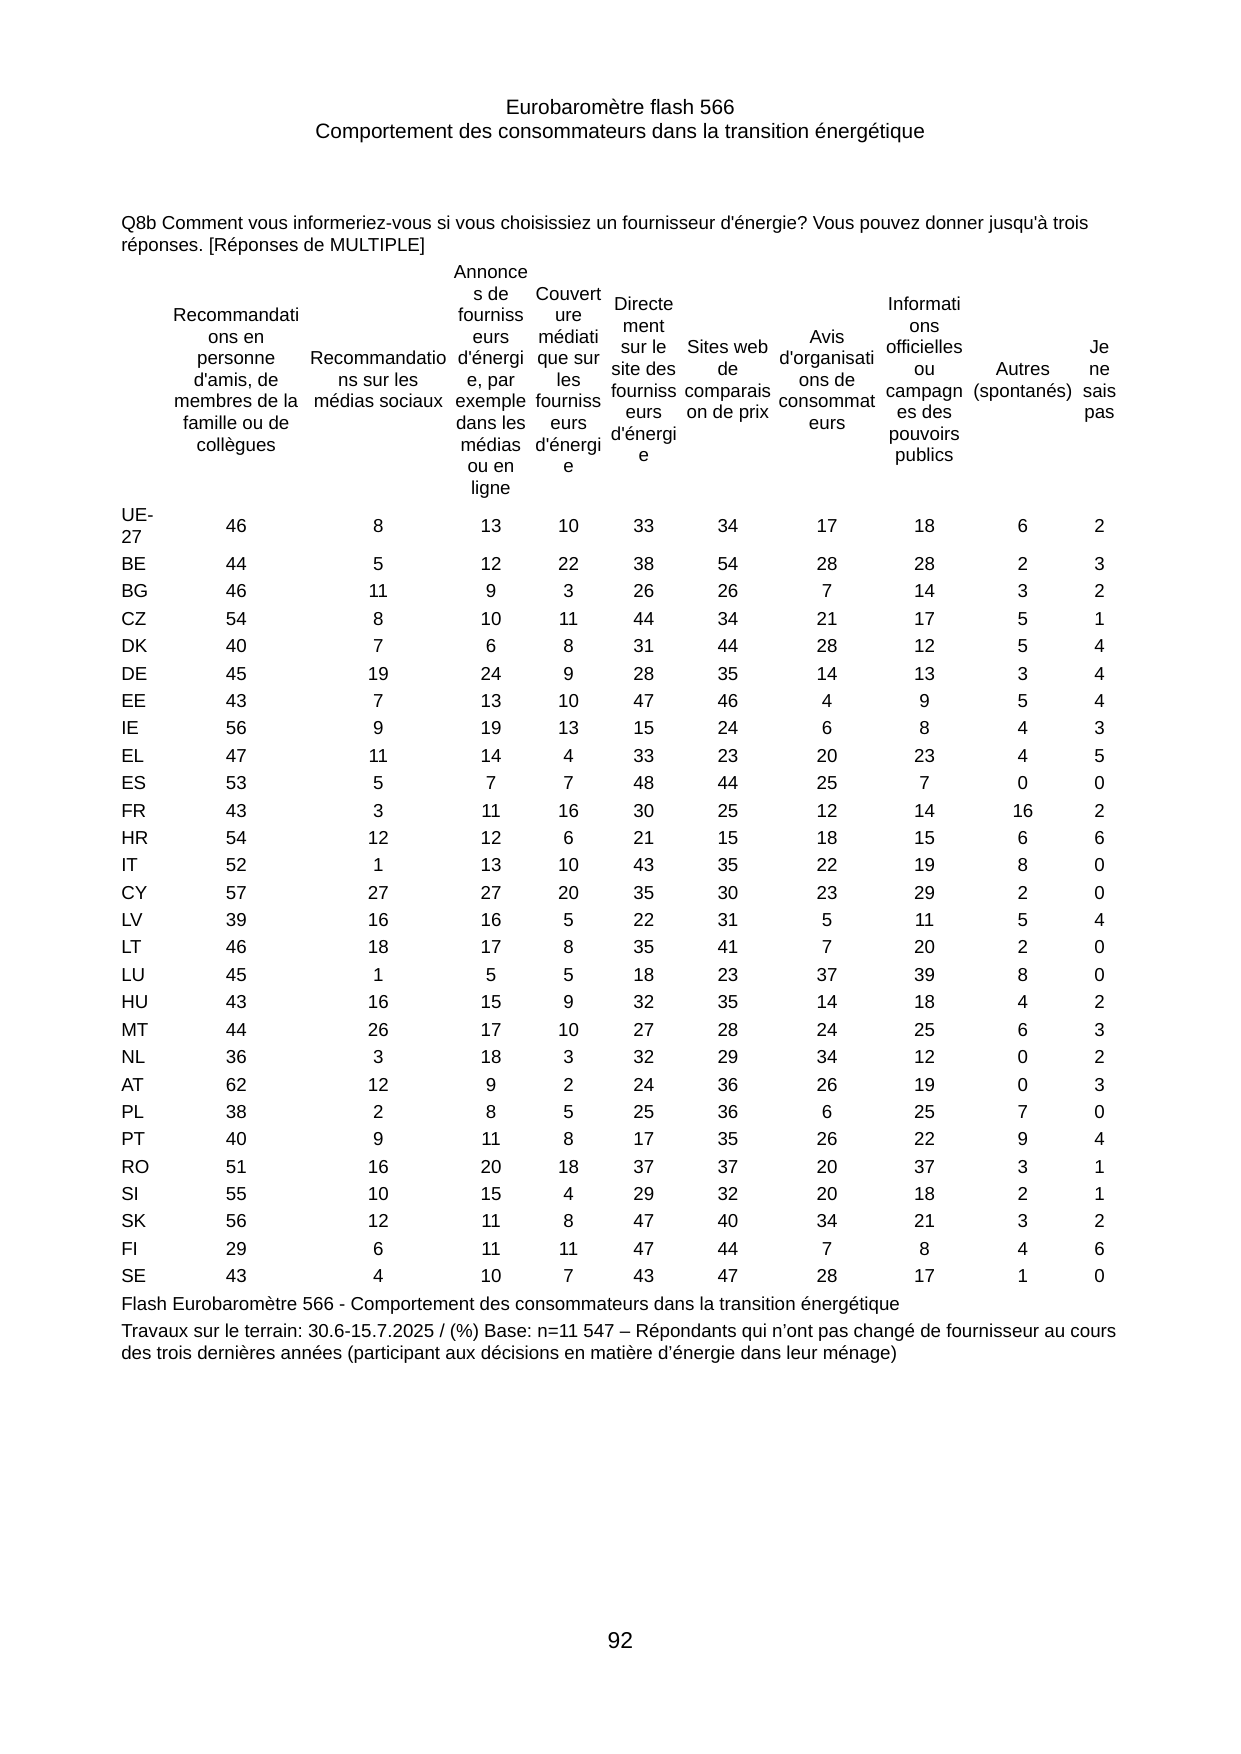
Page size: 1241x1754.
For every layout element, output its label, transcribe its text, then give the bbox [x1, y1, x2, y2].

table_cell 1 [969, 1262, 1076, 1289]
table_cell 22 [531, 550, 606, 577]
table_cell 2 [1076, 988, 1122, 1016]
table_cell 4 [531, 1180, 606, 1207]
table_cell 47 [606, 1208, 681, 1235]
table_cell 2 [531, 1070, 606, 1098]
table_cell 28 [880, 550, 969, 577]
table_cell 4 [1076, 660, 1122, 687]
table_cell 5 [969, 687, 1076, 714]
table_cell 30 [681, 879, 774, 906]
table_cell 11 [451, 1125, 531, 1153]
table_cell UE-27 [118, 501, 167, 550]
table_cell 34 [681, 605, 774, 632]
table_cell Recommandations sur les médias sociaux [305, 258, 451, 501]
table_cell 0 [969, 1070, 1076, 1098]
table_cell 16 [305, 988, 451, 1016]
table_cell ES [118, 769, 167, 796]
table_cell 25 [880, 1016, 969, 1043]
table_cell EL [118, 742, 167, 769]
table_cell 15 [451, 988, 531, 1016]
table_cell 4 [1076, 687, 1122, 714]
table_cell 44 [681, 632, 774, 659]
table_cell 2 [969, 879, 1076, 906]
table_cell 24 [681, 714, 774, 742]
table_cell 15 [606, 714, 681, 742]
table_cell 34 [681, 501, 774, 550]
table_cell 31 [606, 632, 681, 659]
table_cell 4 [305, 1262, 451, 1289]
table_cell 10 [531, 687, 606, 714]
table_cell 43 [167, 988, 305, 1016]
table_cell 0 [969, 1043, 1076, 1070]
table_cell 5 [969, 605, 1076, 632]
table_cell 5 [531, 961, 606, 988]
table_cell 7 [305, 632, 451, 659]
table_cell 5 [451, 961, 531, 988]
table_cell 10 [451, 1262, 531, 1289]
table_cell LU [118, 961, 167, 988]
table_cell 17 [451, 934, 531, 961]
table_cell 8 [305, 605, 451, 632]
table_cell 7 [880, 769, 969, 796]
table_cell 24 [774, 1016, 880, 1043]
table_cell 6 [1076, 824, 1122, 851]
table_cell 28 [774, 550, 880, 577]
table_cell 18 [774, 824, 880, 851]
table_cell RO [118, 1153, 167, 1180]
table_cell 23 [681, 961, 774, 988]
table_cell 19 [880, 1070, 969, 1098]
table_cell 24 [451, 660, 531, 687]
table_cell 44 [167, 1016, 305, 1043]
table_cell 6 [305, 1235, 451, 1262]
table_cell 26 [774, 1070, 880, 1098]
table_cell 4 [969, 1235, 1076, 1262]
table_cell 26 [774, 1125, 880, 1153]
table_cell Annonces de fournisseurs d'énergie, par exemple dans les médias ou en ligne [451, 258, 531, 501]
table_cell 46 [167, 934, 305, 961]
table_cell 9 [305, 1125, 451, 1153]
table_cell AT [118, 1070, 167, 1098]
table_cell 54 [681, 550, 774, 577]
table_cell 23 [774, 879, 880, 906]
table_cell 40 [167, 1125, 305, 1153]
table_cell [118, 258, 167, 501]
table_cell 11 [305, 577, 451, 605]
table_cell 38 [606, 550, 681, 577]
table_cell 3 [305, 796, 451, 824]
table_cell 12 [305, 1208, 451, 1235]
table_cell 13 [451, 687, 531, 714]
table_cell 3 [969, 1208, 1076, 1235]
table_cell 30 [606, 796, 681, 824]
table_cell 20 [774, 742, 880, 769]
table_cell 44 [681, 769, 774, 796]
table_cell 47 [606, 1235, 681, 1262]
table_cell 1 [1076, 1180, 1122, 1207]
table_cell 8 [880, 714, 969, 742]
table_cell 32 [606, 988, 681, 1016]
table_cell 26 [305, 1016, 451, 1043]
table_cell 6 [969, 501, 1076, 550]
table_cell 8 [531, 1125, 606, 1153]
table_cell Couverture médiatique sur les fournisseurs d'énergie [531, 258, 606, 501]
table_cell 3 [531, 1043, 606, 1070]
table_cell Travaux sur le terrain: 30.6-15.7.2025 / (%) Base: n=11 547 – Répondants qui n’ont pas changé de fournisseur au cours des trois dernières années (participant aux décisions en matière d’énergie dans leur ménage) [118, 1317, 1122, 1366]
table_cell 14 [451, 742, 531, 769]
table_cell 29 [880, 879, 969, 906]
table_cell 2 [969, 550, 1076, 577]
table_cell 28 [681, 1016, 774, 1043]
table_cell 62 [167, 1070, 305, 1098]
table_cell 7 [774, 1235, 880, 1262]
table_cell 28 [774, 632, 880, 659]
table_cell 45 [167, 961, 305, 988]
table_cell 11 [451, 796, 531, 824]
table_cell 21 [606, 824, 681, 851]
table_cell IE [118, 714, 167, 742]
table_cell Je ne sais pas [1076, 258, 1122, 501]
table_cell 47 [606, 687, 681, 714]
table_cell 54 [167, 824, 305, 851]
table_cell 16 [969, 796, 1076, 824]
table_cell 1 [1076, 1153, 1122, 1180]
table_cell 43 [606, 1262, 681, 1289]
table_cell 15 [451, 1180, 531, 1207]
table_cell 25 [774, 769, 880, 796]
table_cell 18 [880, 1180, 969, 1207]
table_cell 5 [1076, 742, 1122, 769]
table_cell 8 [451, 1098, 531, 1125]
table_cell 13 [451, 501, 531, 550]
table_cell SI [118, 1180, 167, 1207]
table_cell PL [118, 1098, 167, 1125]
table_cell 18 [451, 1043, 531, 1070]
table_cell 12 [305, 1070, 451, 1098]
table_cell 37 [681, 1153, 774, 1180]
table_cell 7 [531, 769, 606, 796]
table_cell DK [118, 632, 167, 659]
table_cell 8 [531, 632, 606, 659]
table_cell 18 [305, 934, 451, 961]
table_header Q8b Comment vous informeriez-vous si vous choisissiez un fournisseur d'énergie? Vous pouvez donner jusqu'à trois réponses. [Réponses de MULTIPLE] [118, 209, 1122, 258]
table_cell 33 [606, 742, 681, 769]
table_cell 43 [606, 851, 681, 879]
table_cell 6 [1076, 1235, 1122, 1262]
table_cell 3 [969, 1153, 1076, 1180]
table_cell SK [118, 1208, 167, 1235]
table_cell 1 [305, 851, 451, 879]
table_cell 29 [681, 1043, 774, 1070]
table_cell 23 [681, 742, 774, 769]
table_cell 48 [606, 769, 681, 796]
table_cell Avis d'organisations de consommateurs [774, 258, 880, 501]
table_cell 3 [969, 577, 1076, 605]
table_cell HR [118, 824, 167, 851]
table_cell 54 [167, 605, 305, 632]
table_cell 20 [880, 934, 969, 961]
table_cell 46 [167, 501, 305, 550]
table_cell 4 [969, 988, 1076, 1016]
table_cell 11 [451, 1208, 531, 1235]
table_cell 16 [531, 796, 606, 824]
table_cell 28 [606, 660, 681, 687]
table_cell 17 [880, 605, 969, 632]
table_cell 27 [305, 879, 451, 906]
table_cell 25 [681, 796, 774, 824]
table_cell 44 [681, 1235, 774, 1262]
table_cell 28 [774, 1262, 880, 1289]
table_cell 2 [1076, 796, 1122, 824]
table_cell 11 [451, 1235, 531, 1262]
table_cell 16 [451, 906, 531, 933]
table_cell 55 [167, 1180, 305, 1207]
table_cell 38 [167, 1098, 305, 1125]
table_cell 22 [880, 1125, 969, 1153]
table_cell 7 [305, 687, 451, 714]
table_cell 3 [1076, 550, 1122, 577]
table_cell 21 [774, 605, 880, 632]
table_cell 14 [880, 577, 969, 605]
table_cell 9 [451, 1070, 531, 1098]
table_cell 35 [681, 1125, 774, 1153]
table_cell 2 [1076, 577, 1122, 605]
table_cell 44 [606, 605, 681, 632]
table_cell 32 [606, 1043, 681, 1070]
table_cell 21 [880, 1208, 969, 1235]
table_cell 35 [681, 660, 774, 687]
table_cell 7 [531, 1262, 606, 1289]
table_cell 31 [681, 906, 774, 933]
table_cell BG [118, 577, 167, 605]
table_cell 17 [880, 1262, 969, 1289]
table_cell Sites web de comparaison de prix [681, 258, 774, 501]
table_cell 5 [969, 906, 1076, 933]
table_cell 5 [305, 769, 451, 796]
table_cell 4 [969, 714, 1076, 742]
table_cell 0 [969, 769, 1076, 796]
table_cell 8 [531, 934, 606, 961]
table_cell 2 [969, 934, 1076, 961]
table_cell 4 [1076, 1125, 1122, 1153]
table_cell 16 [305, 906, 451, 933]
table_cell 32 [681, 1180, 774, 1207]
table_cell 41 [681, 934, 774, 961]
table_cell 40 [167, 632, 305, 659]
table_cell 25 [880, 1098, 969, 1125]
table_cell 7 [774, 577, 880, 605]
table_cell 47 [681, 1262, 774, 1289]
table_cell 39 [167, 906, 305, 933]
table_cell 14 [774, 988, 880, 1016]
table_cell 3 [531, 577, 606, 605]
table_cell 2 [1076, 1043, 1122, 1070]
table_cell 9 [969, 1125, 1076, 1153]
table_cell 3 [1076, 1016, 1122, 1043]
table_cell 10 [451, 605, 531, 632]
table_cell 8 [969, 961, 1076, 988]
table_cell IT [118, 851, 167, 879]
table_cell 12 [880, 1043, 969, 1070]
table_cell 10 [531, 501, 606, 550]
table_cell 29 [167, 1235, 305, 1262]
table_cell 12 [305, 824, 451, 851]
table_cell 20 [531, 879, 606, 906]
table_cell 7 [774, 934, 880, 961]
table_cell 56 [167, 1208, 305, 1235]
table_cell CY [118, 879, 167, 906]
table_cell 25 [606, 1098, 681, 1125]
table_cell 26 [681, 577, 774, 605]
table_cell 5 [531, 906, 606, 933]
table_cell 19 [305, 660, 451, 687]
table_cell 17 [606, 1125, 681, 1153]
table_cell 6 [451, 632, 531, 659]
table_cell Recommandations en personne d'amis, de membres de la famille ou de collègues [167, 258, 305, 501]
table_cell 0 [1076, 961, 1122, 988]
table_cell 19 [451, 714, 531, 742]
table_cell 0 [1076, 934, 1122, 961]
table_cell 8 [531, 1208, 606, 1235]
table_cell 18 [606, 961, 681, 988]
table_cell 10 [531, 851, 606, 879]
table_cell 44 [167, 550, 305, 577]
table_cell 4 [774, 687, 880, 714]
table_cell 46 [681, 687, 774, 714]
table_cell 26 [606, 577, 681, 605]
table_cell 36 [167, 1043, 305, 1070]
table_cell 6 [531, 824, 606, 851]
table_cell 40 [681, 1208, 774, 1235]
table_cell 22 [774, 851, 880, 879]
table_cell 12 [880, 632, 969, 659]
table_cell 36 [681, 1070, 774, 1098]
table_cell 0 [1076, 879, 1122, 906]
table_cell Informations officielles ou campagnes des pouvoirs publics [880, 258, 969, 501]
table_cell 22 [606, 906, 681, 933]
table_cell LT [118, 934, 167, 961]
table_cell 14 [880, 796, 969, 824]
table_cell 43 [167, 1262, 305, 1289]
table_cell 27 [451, 879, 531, 906]
table_cell LV [118, 906, 167, 933]
table_cell 43 [167, 796, 305, 824]
table_cell 11 [531, 1235, 606, 1262]
table_cell BE [118, 550, 167, 577]
table_cell 27 [606, 1016, 681, 1043]
table_cell 9 [451, 577, 531, 605]
table_cell 45 [167, 660, 305, 687]
table_cell 35 [681, 988, 774, 1016]
table_cell 36 [681, 1098, 774, 1125]
table_cell 11 [305, 742, 451, 769]
table_cell 34 [774, 1208, 880, 1235]
table_cell 20 [774, 1153, 880, 1180]
table_cell 13 [531, 714, 606, 742]
table_cell 9 [531, 988, 606, 1016]
table_cell 20 [451, 1153, 531, 1180]
table_cell 0 [1076, 1098, 1122, 1125]
table_cell 8 [969, 851, 1076, 879]
table_cell 39 [880, 961, 969, 988]
table_cell 56 [167, 714, 305, 742]
table_cell 0 [1076, 851, 1122, 879]
table_cell Flash Eurobaromètre 566 - Comportement des consommateurs dans la transition énergétique [118, 1290, 1122, 1317]
table_cell 4 [531, 742, 606, 769]
table_cell 0 [1076, 769, 1122, 796]
table_cell 7 [451, 769, 531, 796]
table_cell 9 [305, 714, 451, 742]
table_cell 14 [774, 660, 880, 687]
table_cell 52 [167, 851, 305, 879]
table_cell 3 [305, 1043, 451, 1070]
table_cell DE [118, 660, 167, 687]
table_cell 37 [880, 1153, 969, 1180]
table_cell 18 [531, 1153, 606, 1180]
table_cell 37 [774, 961, 880, 988]
table_cell MT [118, 1016, 167, 1043]
table_cell 35 [606, 879, 681, 906]
table_cell 4 [1076, 906, 1122, 933]
table_cell 13 [880, 660, 969, 687]
table_cell 2 [305, 1098, 451, 1125]
table_cell 16 [305, 1153, 451, 1180]
table_cell 34 [774, 1043, 880, 1070]
table_cell 17 [451, 1016, 531, 1043]
table_cell 46 [167, 577, 305, 605]
table_cell 6 [774, 714, 880, 742]
table_cell 33 [606, 501, 681, 550]
table_cell 6 [969, 1016, 1076, 1043]
table_cell 5 [774, 906, 880, 933]
table_cell NL [118, 1043, 167, 1070]
table_cell 6 [969, 824, 1076, 851]
table_cell 17 [774, 501, 880, 550]
table_cell 3 [1076, 714, 1122, 742]
table_cell 18 [880, 988, 969, 1016]
table_cell 18 [880, 501, 969, 550]
table_cell 37 [606, 1153, 681, 1180]
table_cell 35 [606, 934, 681, 961]
table_cell 29 [606, 1180, 681, 1207]
table_cell 24 [606, 1070, 681, 1098]
table_cell 10 [531, 1016, 606, 1043]
table_cell 0 [1076, 1262, 1122, 1289]
table_cell 8 [305, 501, 451, 550]
table_cell Autres (spontanés) [969, 258, 1076, 501]
table_cell PT [118, 1125, 167, 1153]
table_cell 19 [880, 851, 969, 879]
table_cell 51 [167, 1153, 305, 1180]
table_cell SE [118, 1262, 167, 1289]
table_cell 3 [1076, 1070, 1122, 1098]
table_cell 10 [305, 1180, 451, 1207]
table_cell 5 [531, 1098, 606, 1125]
table_cell 20 [774, 1180, 880, 1207]
table_cell 9 [531, 660, 606, 687]
table_cell 7 [969, 1098, 1076, 1125]
table_cell 1 [305, 961, 451, 988]
table_cell 2 [1076, 501, 1122, 550]
table_cell 9 [880, 687, 969, 714]
table_cell 8 [880, 1235, 969, 1262]
table_cell 2 [1076, 1208, 1122, 1235]
table_cell 2 [969, 1180, 1076, 1207]
table_cell 4 [1076, 632, 1122, 659]
table_cell EE [118, 687, 167, 714]
table_cell 35 [681, 851, 774, 879]
table_cell 23 [880, 742, 969, 769]
table_cell 43 [167, 687, 305, 714]
table_cell HU [118, 988, 167, 1016]
table_cell 4 [969, 742, 1076, 769]
table_cell 57 [167, 879, 305, 906]
table_cell 11 [531, 605, 606, 632]
table_cell CZ [118, 605, 167, 632]
table_cell 47 [167, 742, 305, 769]
table_cell 15 [880, 824, 969, 851]
table_cell 53 [167, 769, 305, 796]
table_cell 6 [774, 1098, 880, 1125]
table_cell Directement sur le site des fournisseurs d'énergie [606, 258, 681, 501]
table_cell 12 [774, 796, 880, 824]
table_cell 5 [305, 550, 451, 577]
table_cell 1 [1076, 605, 1122, 632]
table_cell FI [118, 1235, 167, 1262]
table_cell 5 [969, 632, 1076, 659]
table_cell 13 [451, 851, 531, 879]
table_cell 15 [681, 824, 774, 851]
table_cell 12 [451, 824, 531, 851]
table_cell 11 [880, 906, 969, 933]
table_cell 3 [969, 660, 1076, 687]
table_cell 12 [451, 550, 531, 577]
table_cell FR [118, 796, 167, 824]
